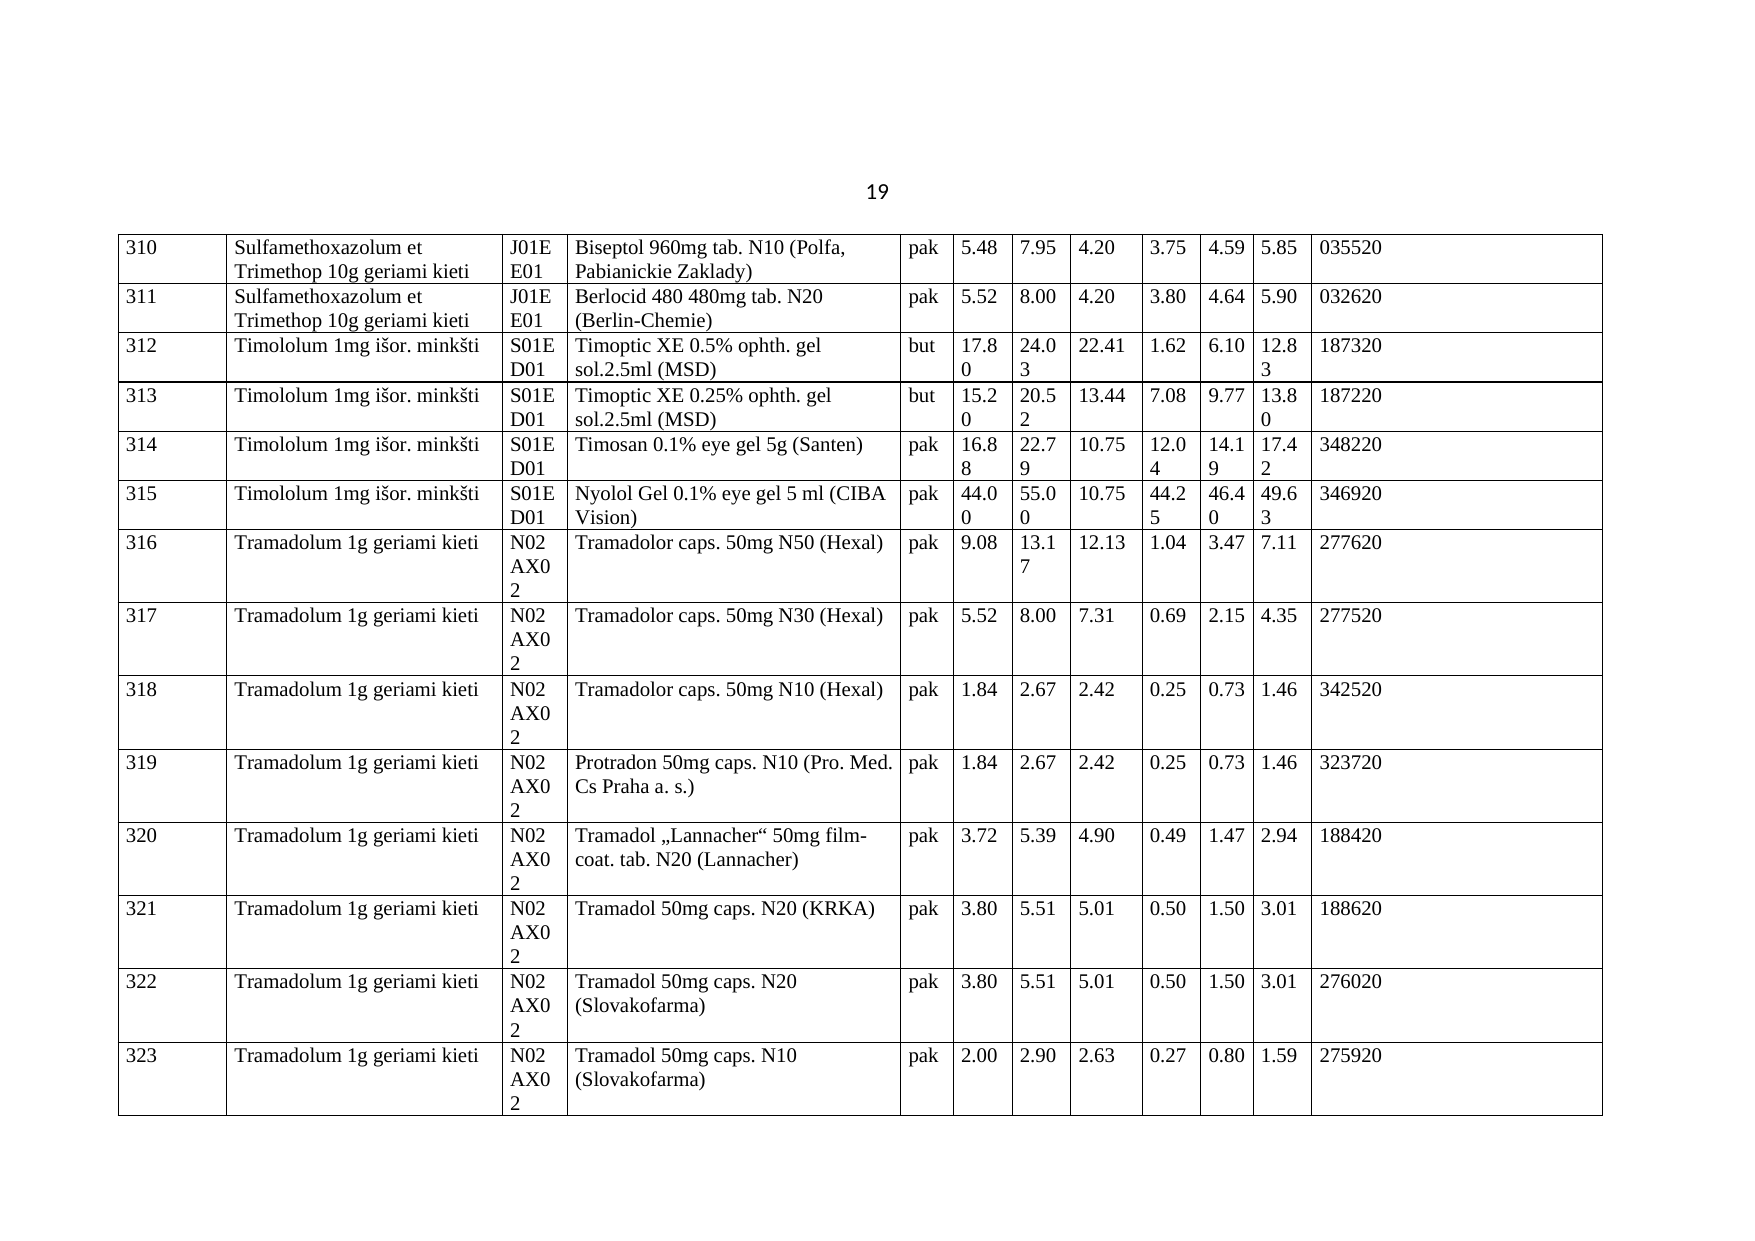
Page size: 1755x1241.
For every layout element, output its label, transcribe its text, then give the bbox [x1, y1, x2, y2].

table_cell 55.00 [1013, 481, 1070, 529]
table_cell 8.00 [1013, 284, 1070, 332]
table_cell 13.17 [1013, 530, 1070, 602]
table_cell Tramadol „Lannacher“ 50mg film-coat. tab. N20 (Lannacher) [568, 823, 900, 895]
table_cell 3.80 [954, 969, 1012, 1042]
table_cell Tramadolum 1g geriami kieti [227, 603, 502, 675]
table_cell 20.52 [1013, 383, 1070, 431]
table_cell Nyolol Gel 0.1% eye gel 5 ml (CIBA Vision) [568, 481, 900, 529]
table_cell 320 [119, 823, 226, 895]
table_cell 3.80 [954, 896, 1012, 968]
table_cell 322 [119, 969, 226, 1042]
table_cell N02AX02 [503, 969, 567, 1042]
table_cell Timoptic XE 0.5% ophth. gel sol.2.5ml (MSD) [568, 333, 900, 381]
table_cell 5.90 [1254, 284, 1311, 332]
table_cell J01EE01 [503, 284, 567, 332]
table_cell 49.63 [1254, 481, 1311, 529]
table_cell 187220 [1312, 383, 1602, 431]
table_cell 316 [119, 530, 226, 602]
table_cell 3.47 [1201, 530, 1253, 602]
table_cell 035520 [1312, 235, 1602, 283]
table_cell 5.39 [1013, 823, 1070, 895]
table_cell 188620 [1312, 896, 1602, 968]
table_cell 10.75 [1071, 481, 1142, 529]
table_cell 4.20 [1071, 284, 1142, 332]
table_cell 4.59 [1201, 235, 1253, 283]
table_cell N02AX02 [503, 1043, 567, 1115]
table_cell Sulfamethoxazolum et Trimethop 10g geriami kieti [227, 235, 502, 283]
table_cell Timololum 1mg išor. minkšti [227, 481, 502, 529]
table_cell 277520 [1312, 603, 1602, 675]
table_cell 1.84 [954, 676, 1012, 749]
table_cell 323720 [1312, 750, 1602, 822]
table_cell Timololum 1mg išor. minkšti [227, 333, 502, 381]
table_cell 0.50 [1143, 896, 1200, 968]
table_cell Timololum 1mg išor. minkšti [227, 383, 502, 431]
table_cell Tramadolum 1g geriami kieti [227, 530, 502, 602]
table_cell 12.13 [1071, 530, 1142, 602]
table_cell S01ED01 [503, 383, 567, 431]
table_cell S01ED01 [503, 481, 567, 529]
table_cell N02AX02 [503, 530, 567, 602]
table_cell 5.01 [1071, 969, 1142, 1042]
table_cell Tramadol 50mg caps. N20 (KRKA) [568, 896, 900, 968]
table_cell 46.40 [1201, 481, 1253, 529]
table_cell N02AX02 [503, 603, 567, 675]
table_cell 1.46 [1254, 676, 1311, 749]
table_cell S01ED01 [503, 333, 567, 381]
table_cell 0.49 [1143, 823, 1200, 895]
table_cell 2.90 [1013, 1043, 1070, 1115]
table_cell Tramadolum 1g geriami kieti [227, 750, 502, 822]
table_cell 2.94 [1254, 823, 1311, 895]
table_cell 7.11 [1254, 530, 1311, 602]
table_cell Timoptic XE 0.25% ophth. gel sol.2.5ml (MSD) [568, 383, 900, 431]
table_cell Protradon 50mg caps. N10 (Pro. Med. Cs Praha a. s.) [568, 750, 900, 822]
table_cell 2.63 [1071, 1043, 1142, 1115]
table_cell 323 [119, 1043, 226, 1115]
table_cell 44.25 [1143, 481, 1200, 529]
table_cell Biseptol 960mg tab. N10 (Polfa, Pabianickie Zaklady) [568, 235, 900, 283]
table_cell Tramadolum 1g geriami kieti [227, 896, 502, 968]
table_cell pak [901, 284, 953, 332]
table_cell 17.42 [1254, 432, 1311, 480]
table_cell Tramadolor caps. 50mg N10 (Hexal) [568, 676, 900, 749]
table_cell 2.00 [954, 1043, 1012, 1115]
table_cell 4.35 [1254, 603, 1311, 675]
table_cell S01ED01 [503, 432, 567, 480]
table_cell N02AX02 [503, 750, 567, 822]
table_cell 0.50 [1143, 969, 1200, 1042]
table_cell Tramadolum 1g geriami kieti [227, 1043, 502, 1115]
table_cell Timololum 1mg išor. minkšti [227, 432, 502, 480]
table_cell 5.85 [1254, 235, 1311, 283]
table_cell 5.48 [954, 235, 1012, 283]
table_cell 0.25 [1143, 676, 1200, 749]
table_cell but [901, 383, 953, 431]
table_cell 9.08 [954, 530, 1012, 602]
table_cell 1.62 [1143, 333, 1200, 381]
table_cell 15.20 [954, 383, 1012, 431]
table_cell 2.67 [1013, 676, 1070, 749]
table_cell J01EE01 [503, 235, 567, 283]
table_cell 032620 [1312, 284, 1602, 332]
table_cell but [901, 333, 953, 381]
table_cell Tramadolum 1g geriami kieti [227, 969, 502, 1042]
table_cell 342520 [1312, 676, 1602, 749]
table_cell 319 [119, 750, 226, 822]
table_cell pak [901, 896, 953, 968]
table_cell pak [901, 481, 953, 529]
table_cell 346920 [1312, 481, 1602, 529]
table_cell 310 [119, 235, 226, 283]
table_cell pak [901, 969, 953, 1042]
table_cell 24.03 [1013, 333, 1070, 381]
table_cell pak [901, 603, 953, 675]
table_cell 277620 [1312, 530, 1602, 602]
table_cell 17.80 [954, 333, 1012, 381]
table_cell 2.67 [1013, 750, 1070, 822]
table_cell pak [901, 823, 953, 895]
table_cell 1.04 [1143, 530, 1200, 602]
table_cell 321 [119, 896, 226, 968]
table_cell 4.20 [1071, 235, 1142, 283]
table_cell 1.59 [1254, 1043, 1311, 1115]
table_cell 8.00 [1013, 603, 1070, 675]
table_cell 5.51 [1013, 896, 1070, 968]
table_cell 4.90 [1071, 823, 1142, 895]
table_cell 14.19 [1201, 432, 1253, 480]
table_cell 7.31 [1071, 603, 1142, 675]
table_cell 0.27 [1143, 1043, 1200, 1115]
table_cell 314 [119, 432, 226, 480]
table_cell Sulfamethoxazolum et Trimethop 10g geriami kieti [227, 284, 502, 332]
table_cell pak [901, 432, 953, 480]
table_cell 1.46 [1254, 750, 1311, 822]
table_cell 0.69 [1143, 603, 1200, 675]
table_cell 13.80 [1254, 383, 1311, 431]
table_cell 7.08 [1143, 383, 1200, 431]
table_cell 3.80 [1143, 284, 1200, 332]
table_cell 4.64 [1201, 284, 1253, 332]
table_cell 348220 [1312, 432, 1602, 480]
table_cell 317 [119, 603, 226, 675]
table_cell 12.04 [1143, 432, 1200, 480]
table_cell 188420 [1312, 823, 1602, 895]
table_cell Tramadolum 1g geriami kieti [227, 676, 502, 749]
table_cell Tramadolum 1g geriami kieti [227, 823, 502, 895]
table_cell pak [901, 1043, 953, 1115]
table_cell 3.75 [1143, 235, 1200, 283]
table_cell pak [901, 530, 953, 602]
table_cell 6.10 [1201, 333, 1253, 381]
table_cell pak [901, 750, 953, 822]
table_cell 1.84 [954, 750, 1012, 822]
table_cell 9.77 [1201, 383, 1253, 431]
table_cell 16.88 [954, 432, 1012, 480]
table_cell Timosan 0.1% eye gel 5g (Santen) [568, 432, 900, 480]
table_cell Tramadolor caps. 50mg N50 (Hexal) [568, 530, 900, 602]
table_cell 1.50 [1201, 896, 1253, 968]
table_cell 315 [119, 481, 226, 529]
table_cell 10.75 [1071, 432, 1142, 480]
table_cell 3.01 [1254, 969, 1311, 1042]
table_cell 1.47 [1201, 823, 1253, 895]
table_cell 0.73 [1201, 750, 1253, 822]
table_cell 12.83 [1254, 333, 1311, 381]
table_cell 22.79 [1013, 432, 1070, 480]
table_cell 312 [119, 333, 226, 381]
table_cell N02AX02 [503, 823, 567, 895]
table_cell pak [901, 235, 953, 283]
table_cell 2.42 [1071, 676, 1142, 749]
table_cell 275920 [1312, 1043, 1602, 1115]
table_cell Tramadol 50mg caps. N20 (Slovakofarma) [568, 969, 900, 1042]
table_cell 0.73 [1201, 676, 1253, 749]
table_cell 1.50 [1201, 969, 1253, 1042]
table_cell Tramadolor caps. 50mg N30 (Hexal) [568, 603, 900, 675]
table_cell N02AX02 [503, 896, 567, 968]
table_cell 22.41 [1071, 333, 1142, 381]
table_cell 5.51 [1013, 969, 1070, 1042]
table_cell pak [901, 676, 953, 749]
table_cell 0.80 [1201, 1043, 1253, 1115]
table_cell 3.01 [1254, 896, 1311, 968]
table_cell 313 [119, 383, 226, 431]
table_cell 2.15 [1201, 603, 1253, 675]
table_cell 44.00 [954, 481, 1012, 529]
table_cell 5.01 [1071, 896, 1142, 968]
table_cell 276020 [1312, 969, 1602, 1042]
table_cell 311 [119, 284, 226, 332]
table_cell 5.52 [954, 603, 1012, 675]
table_cell 7.95 [1013, 235, 1070, 283]
table_cell 0.25 [1143, 750, 1200, 822]
table_cell 2.42 [1071, 750, 1142, 822]
table_cell 187320 [1312, 333, 1602, 381]
table_cell 5.52 [954, 284, 1012, 332]
table_cell 13.44 [1071, 383, 1142, 431]
table_cell Tramadol 50mg caps. N10 (Slovakofarma) [568, 1043, 900, 1115]
table_cell Berlocid 480 480mg tab. N20 (Berlin-Chemie) [568, 284, 900, 332]
table_cell 318 [119, 676, 226, 749]
table_cell N02AX02 [503, 676, 567, 749]
table_cell 3.72 [954, 823, 1012, 895]
